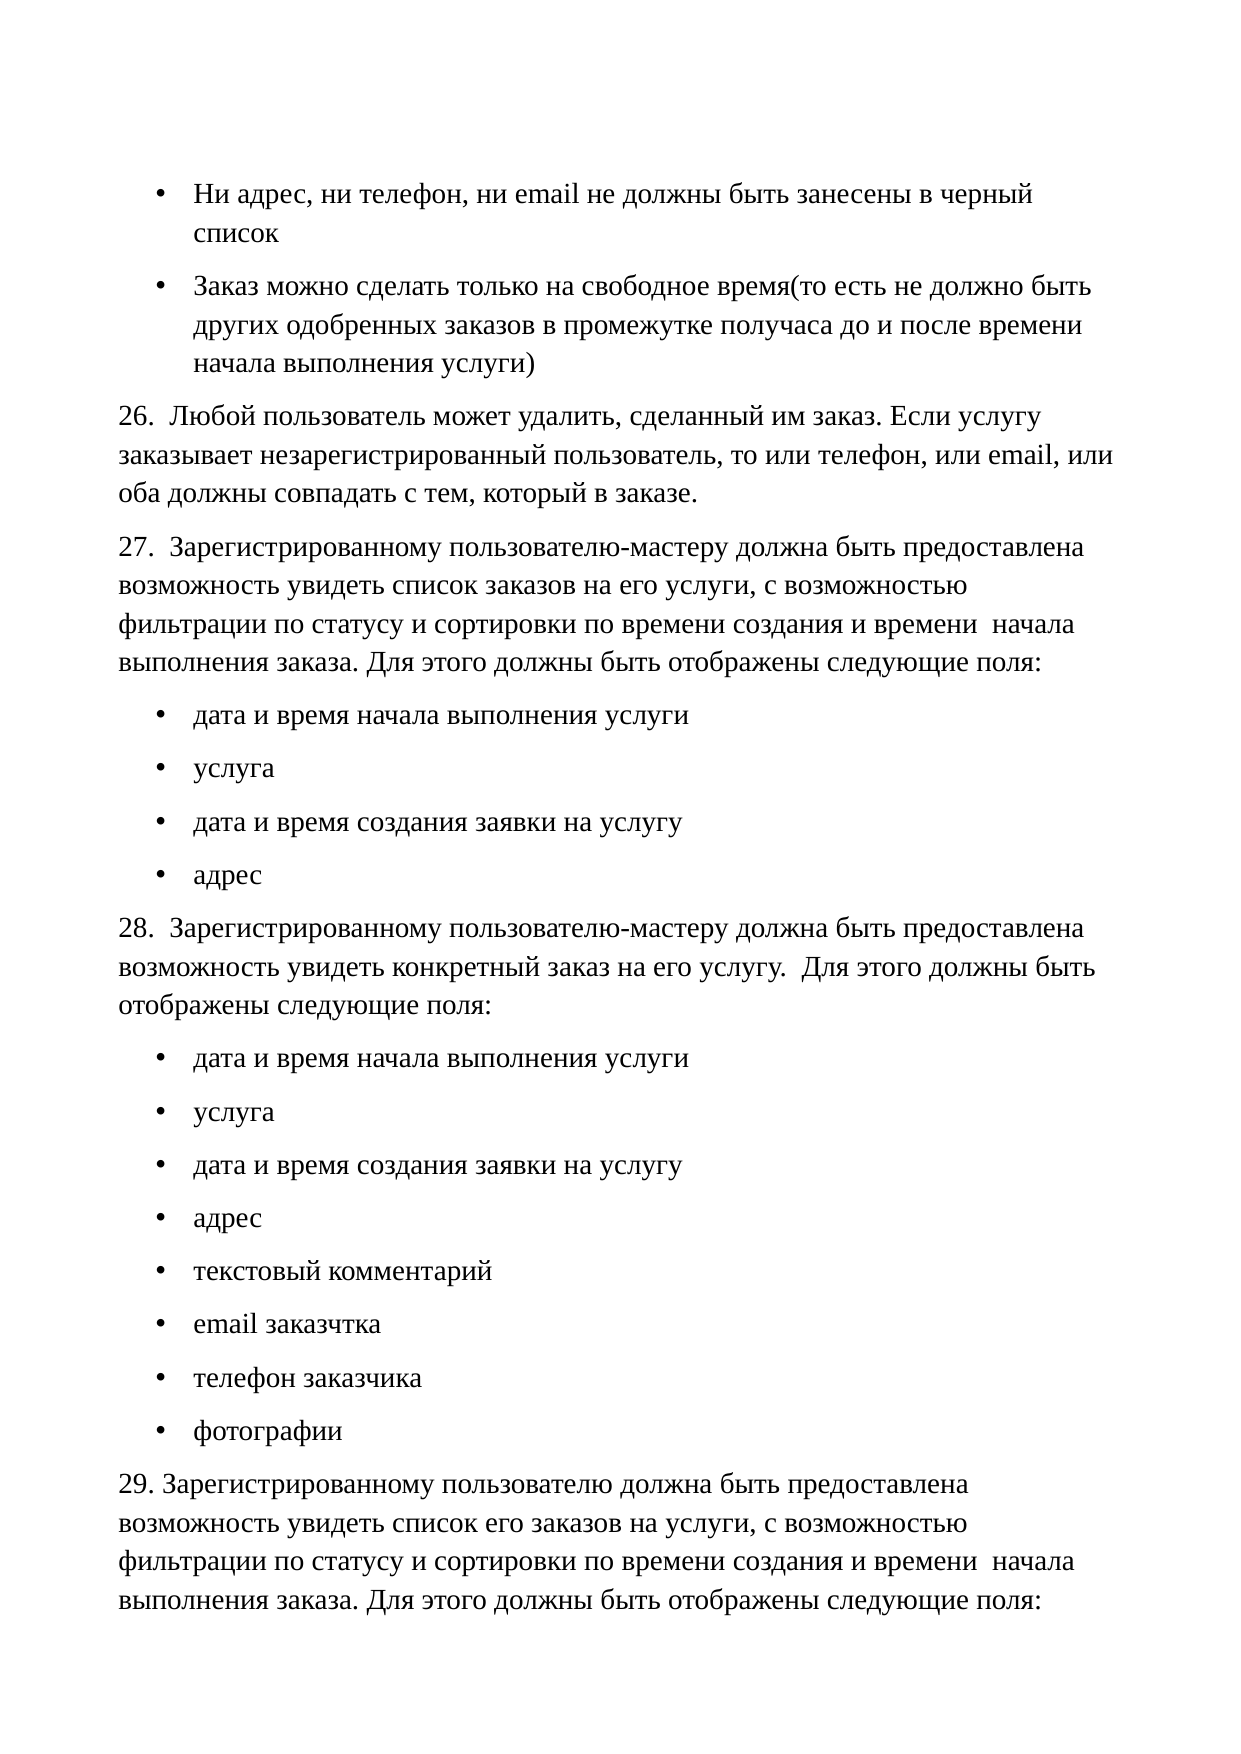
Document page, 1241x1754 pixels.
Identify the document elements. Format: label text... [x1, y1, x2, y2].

list телефон заказчика [156, 1360, 1122, 1393]
list Ни адрес, ни телефон, ни email не должны быть занесены в черный список [156, 176, 1122, 248]
list дата и время начала выполнения услуги [156, 1041, 1122, 1074]
list услуга [156, 1094, 1122, 1127]
list текстовый комментарий [156, 1253, 1122, 1287]
text 26. Любой пользователь может удалить, сделанный им заказ. Если услугу заказывает незарегистрированный пользователь, то или телефон, или email, или оба должны совпадать с тем, который в заказе. [118, 398, 1122, 509]
text 27. Зарегистрированному пользователю-мастеру должна быть предоставлена возможность увидеть список заказов на его услуги, с возможностью фильтрации по статусу и сортировки по времени создания и времени начала выполнения заказа. Для этого должны быть отображены следующие поля: [118, 529, 1122, 678]
list дата и время создания заявки на услугу [156, 804, 1122, 837]
list email заказчтка [156, 1307, 1122, 1340]
text 28. Зарегистрированному пользователю-мастеру должна быть предоставлена возможность увидеть конкретный заказ на его услугу. Для этого должны быть отображены следующие поля: [118, 910, 1122, 1021]
text 29. Зарегистрированному пользователю должна быть предоставлена возможность увидеть список его заказов на услуги, с возможностью фильтрации по статусу и сортировки по времени создания и времени начала выполнения заказа. Для этого должны быть отображены следующие поля: [118, 1466, 1122, 1616]
list адрес [156, 857, 1122, 891]
list дата и время начала выполнения услуги [156, 697, 1122, 731]
list фотографии [156, 1413, 1122, 1447]
list адрес [156, 1200, 1122, 1234]
list Заказ можно сделать только на свободное время(то есть не должно быть других одобренных заказов в промежутке получаса до и после времени начала выполнения услуги) [156, 268, 1122, 379]
list дата и время создания заявки на услугу [156, 1147, 1122, 1181]
list услуга [156, 751, 1122, 784]
